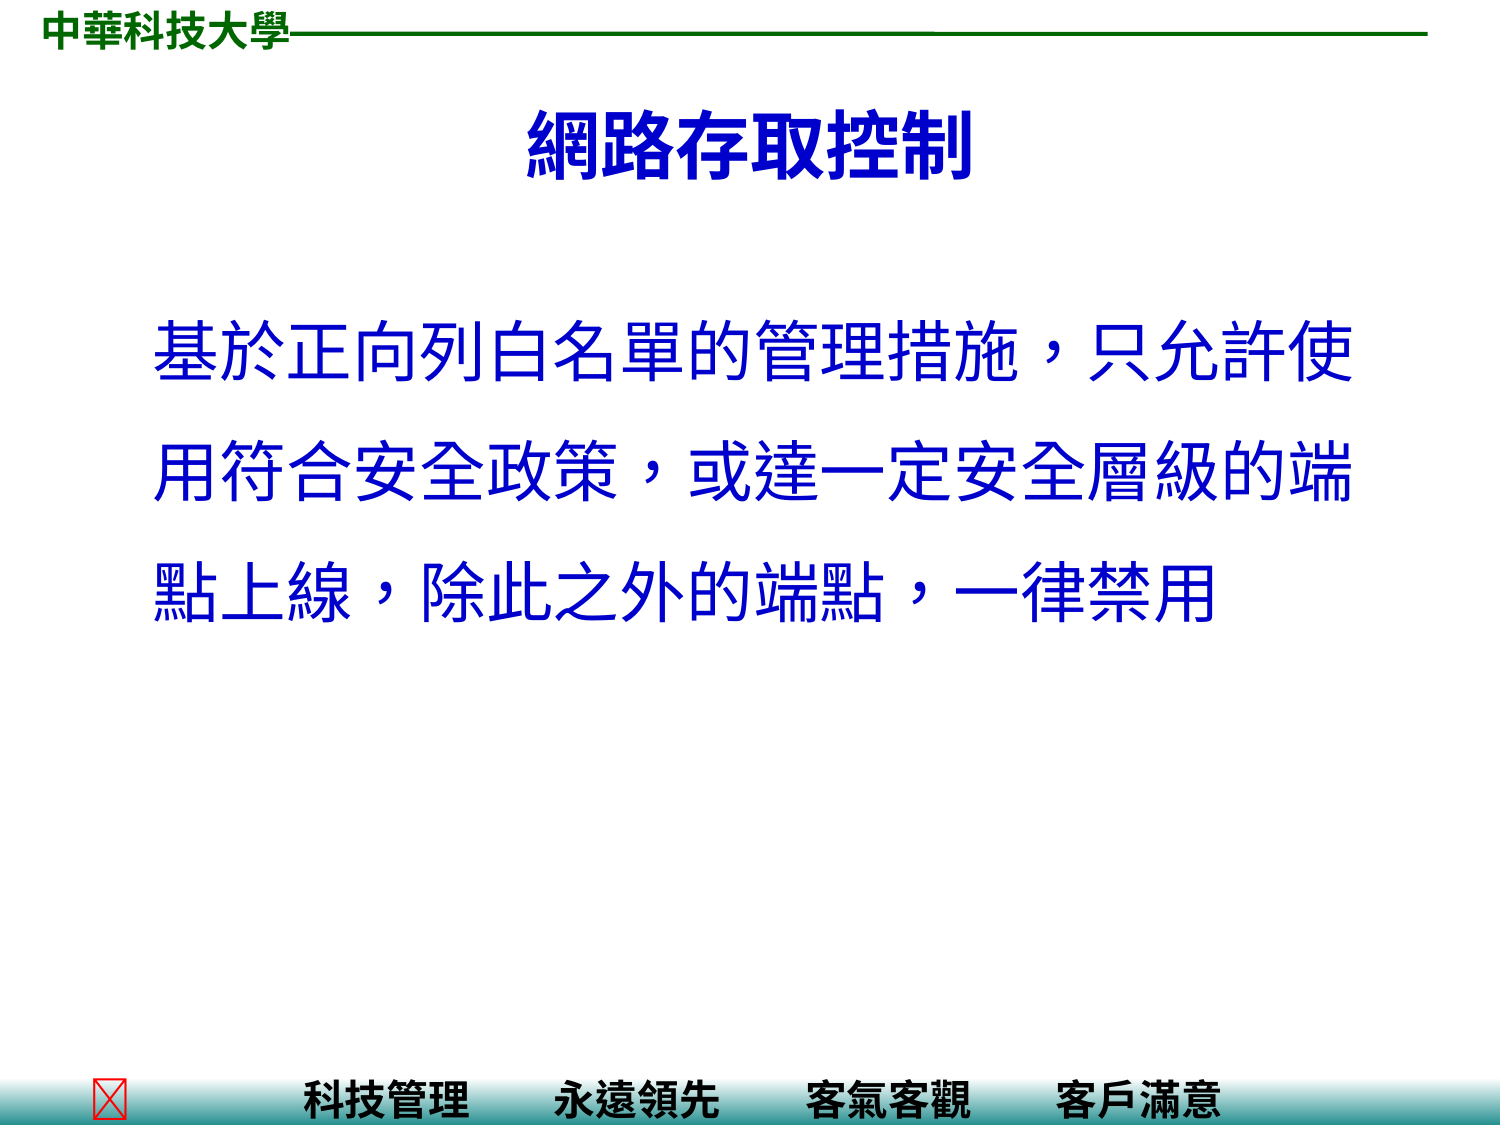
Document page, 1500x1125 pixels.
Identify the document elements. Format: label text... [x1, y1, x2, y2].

list 基於正向列白名單的管理措施，只允許使用符合安全政策，或達一定安全層級的端點上線，除此之外的端點，一律禁用 [137, 262, 1375, 1005]
title 網路存取控制 [75, 50, 1426, 238]
